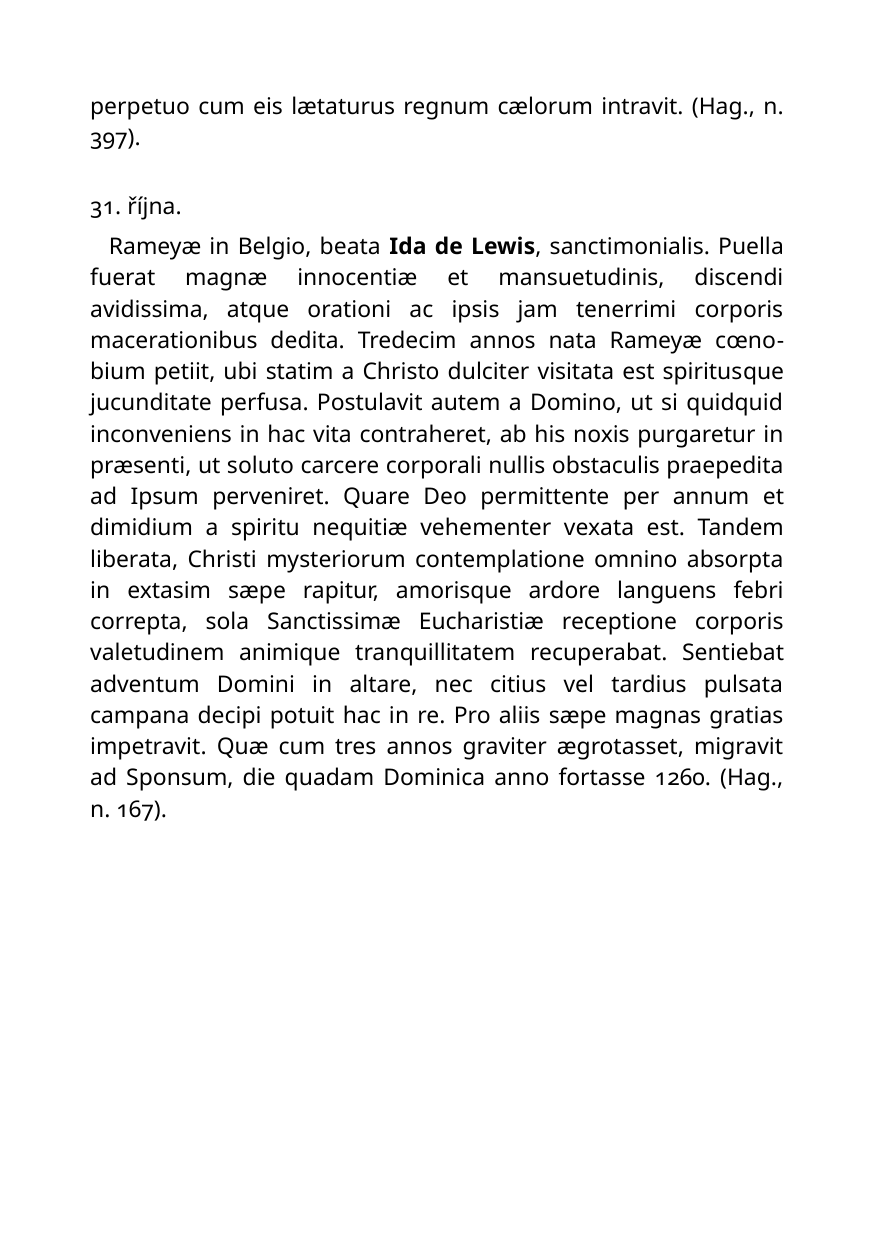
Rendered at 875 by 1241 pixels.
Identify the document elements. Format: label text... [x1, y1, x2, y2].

text 31. října. [90, 190, 784, 221]
text perpetuo cum eis lætaturus regnum cælorum intravit. (Hag., n. 397). [90, 90, 784, 152]
text Rameyæ in Belgio, beata Ida de Lewis, sanctimonialis. Puella fuerat magnæ innocentiæ et mansuetudinis, discendi avidissima, atque orationi ac ipsis jam tenerrimi corporis macerationibus dedita. Tredecim annos nata Rameyæ cœno­bium petiit, ubi statim a Christo dulciter visitata est spiritus­que jucunditate perfusa. Postulavit autem a Domino, ut si quidquid inconveniens in hac vita contraheret, ab his noxis purgaretur in præsenti, ut soluto carcere corporali nullis obstaculis praepedita ad Ipsum perveniret. Quare Deo per­mittente per annum et dimidium a spiritu nequitiæ vehe­menter vexata est. Tandem liberata, Christi mysteriorum contemplatione omnino absorpta in extasim sæpe rapitur, amorisque ardore languens febri correpta, sola Sanctissimæ Eucharistiæ receptione corporis valetudinem animique tran­quillitatem recuperabat. Sentiebat adventum Domini in altare, nec citius vel tardius pulsata campana decipi potuit hac in re. Pro aliis sæpe magnas gratias impetravit. Quæ cum tres annos graviter ægrotasset, migravit ad Sponsum, die quadam Dominica anno fortasse 1260. (Hag., n. 167). [90, 230, 784, 824]
